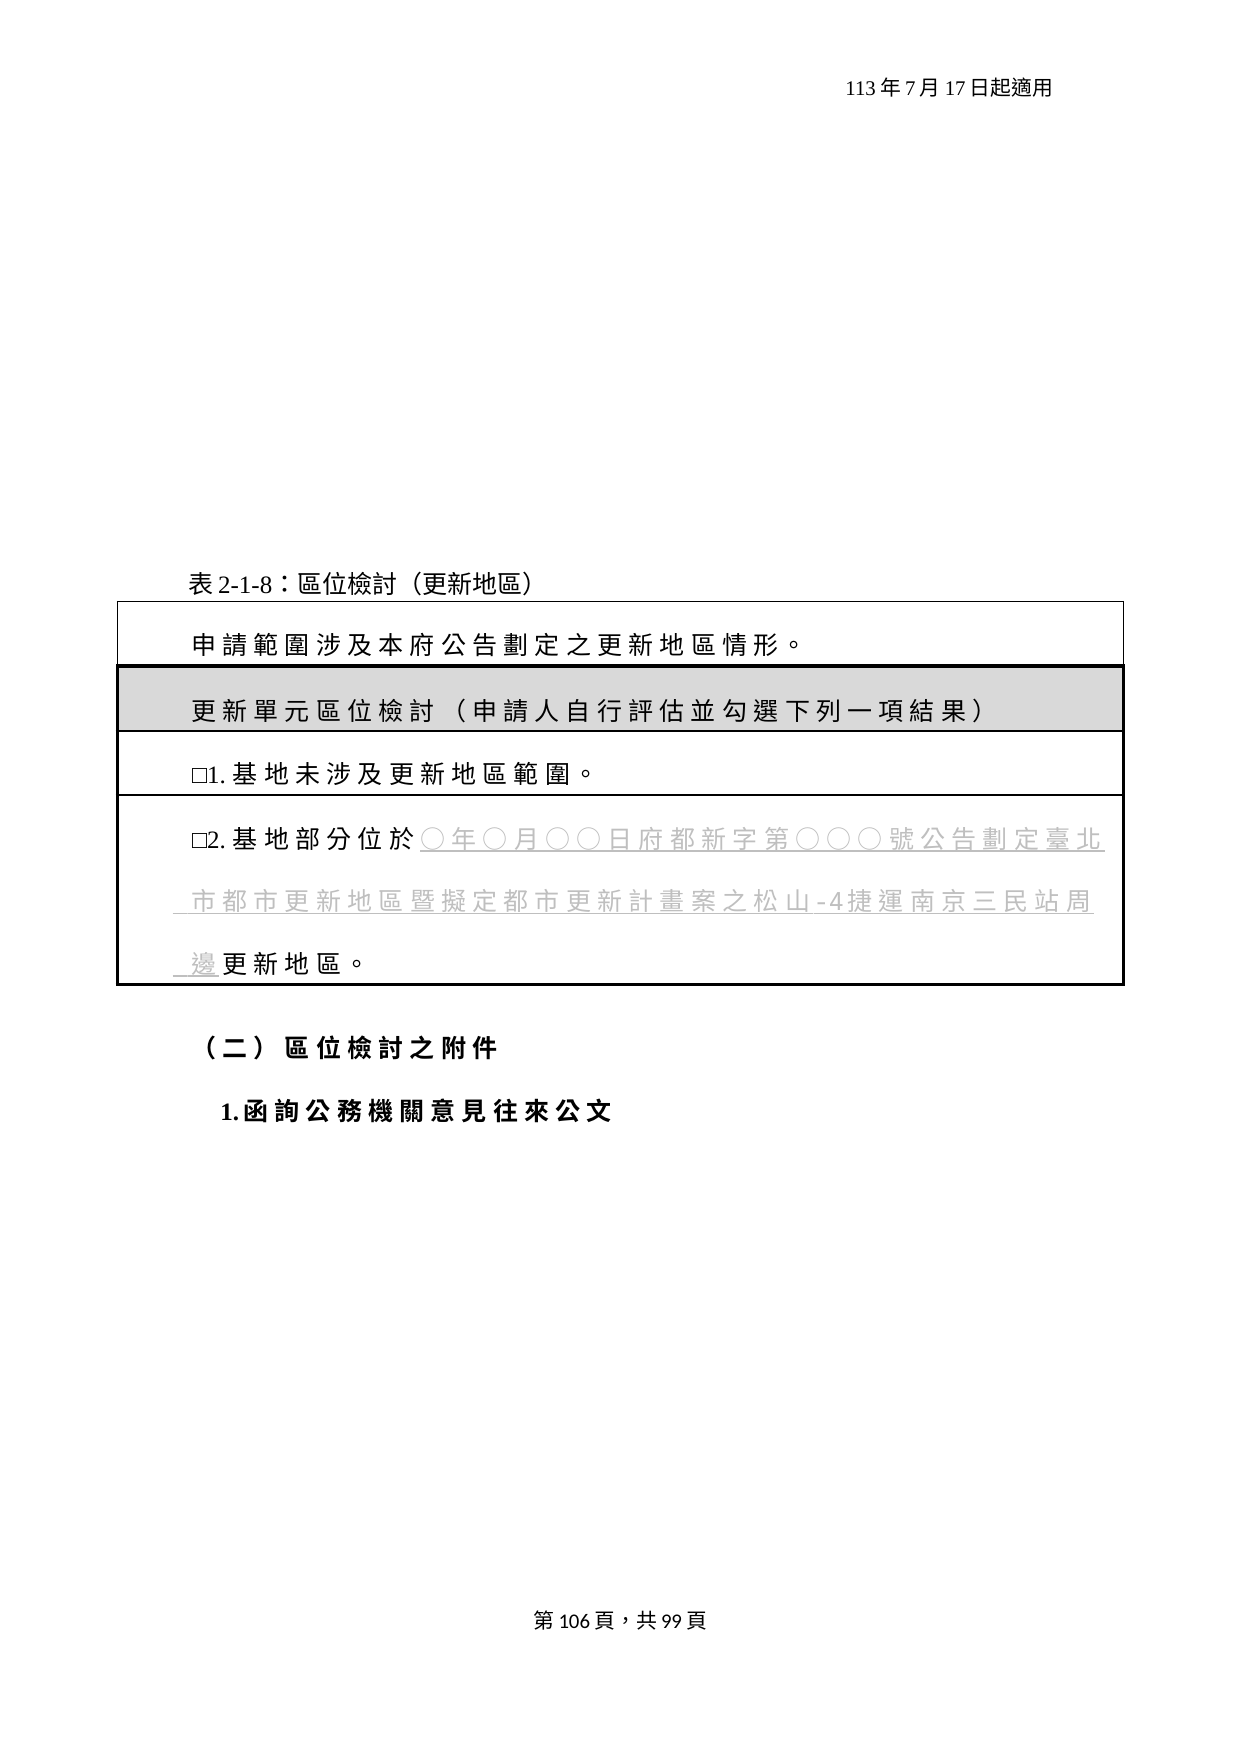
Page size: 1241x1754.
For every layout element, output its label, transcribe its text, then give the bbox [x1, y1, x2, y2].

table_header 申請範圍涉及本府公告劃定之更新地區情形。 [118, 602, 1123, 664]
text （二）區位檢討之附件 [188, 1005, 1052, 1067]
text 表2-1-8：區位檢討（更新地區） [188, 564, 1052, 601]
text 1.函詢公務機關意見往來公文 [188, 1067, 1052, 1130]
table_cell □1.基地未涉及更新地區範圍。 [119, 732, 1122, 794]
table_cell 更新單元區位檢討（申請人自行評估並勾選下列一項結果） [119, 668, 1122, 730]
table_cell □2.基地部分位於○年○月○○日府都新字第○○○號公告劃定臺北市都市更新地區暨擬定都市更新計畫案之松山-4捷運南京三民站周邊更新地區。 [119, 796, 1122, 983]
